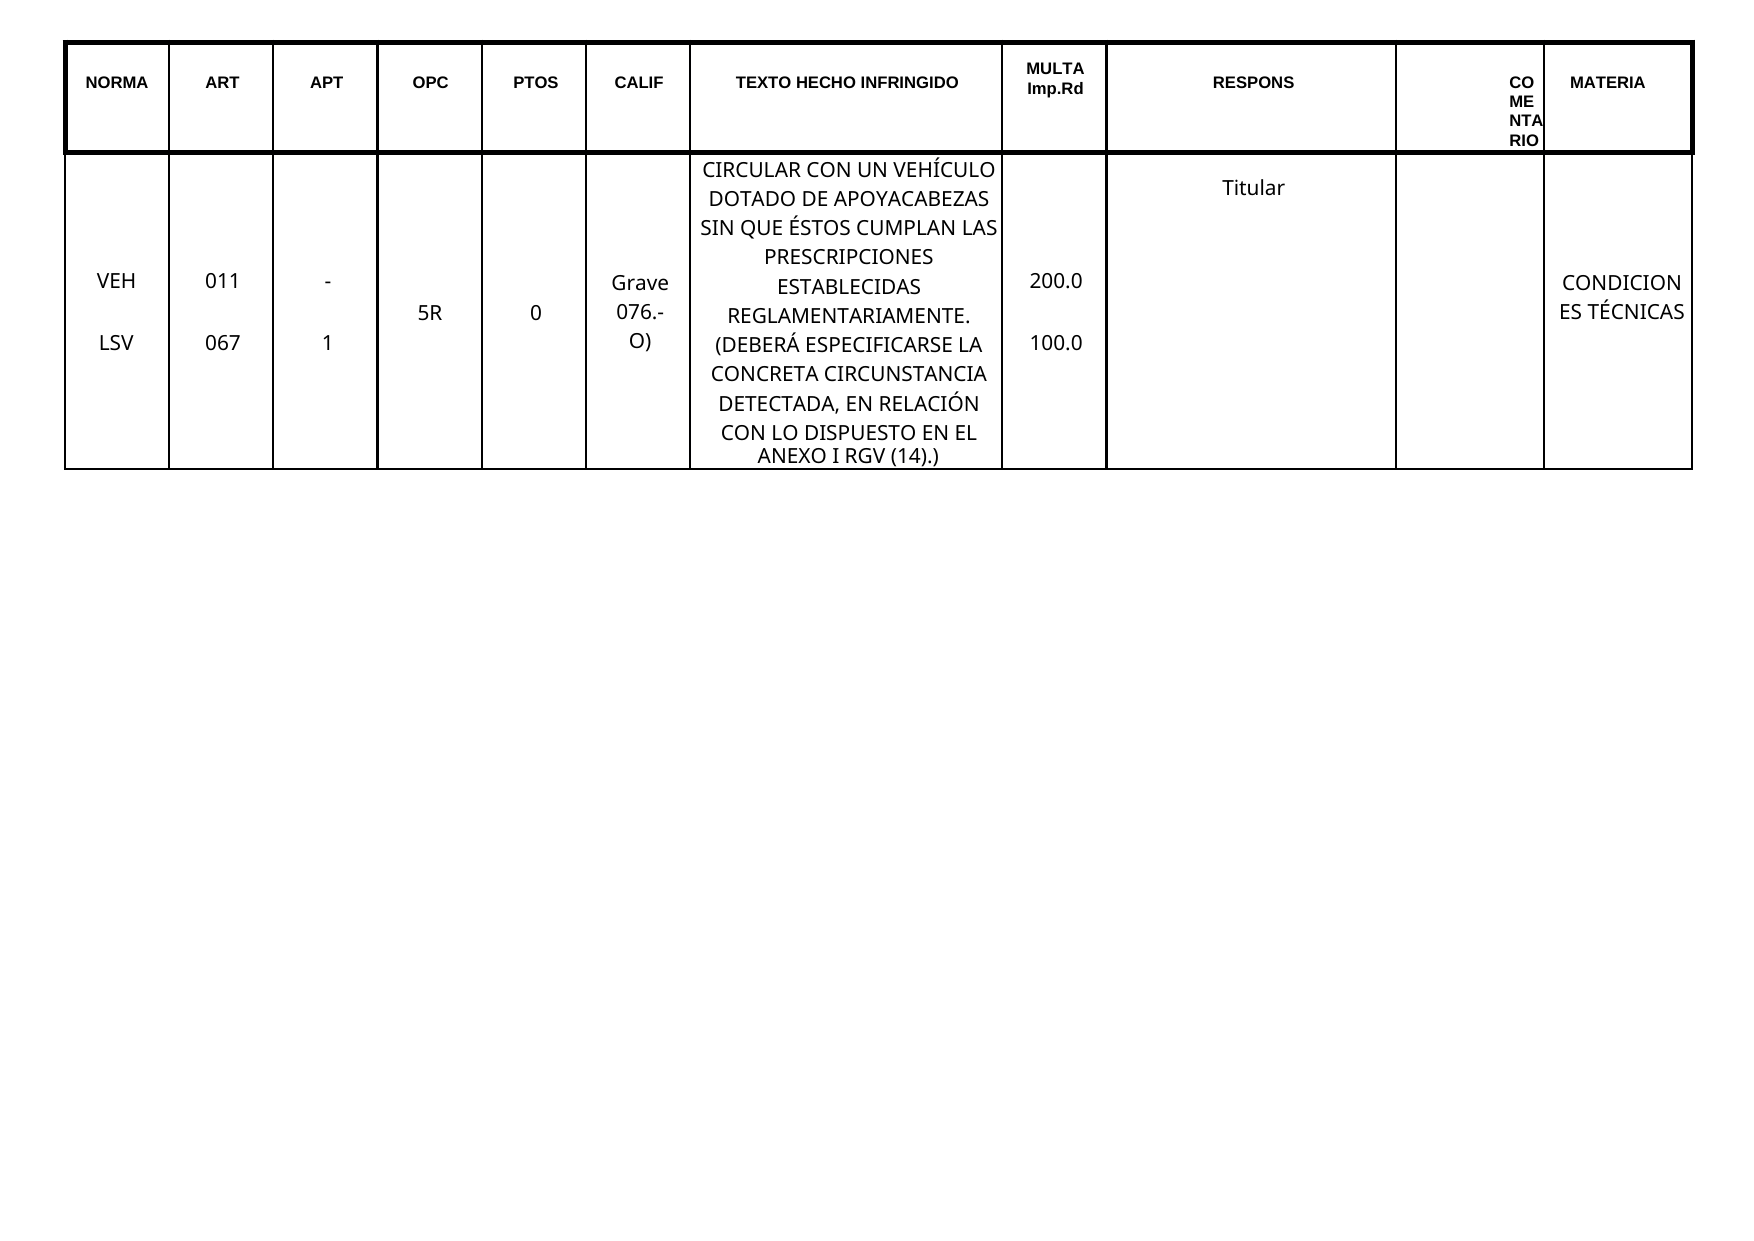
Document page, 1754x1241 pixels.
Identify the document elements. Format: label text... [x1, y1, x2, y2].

table_header OPC [379, 45, 481, 149]
table_cell CIRCULAR CON UN VEHÍCULO DOTADO DE APOYACABEZAS SIN QUE ÉSTOS CUMPLAN LAS PRESCRIPCIONES ESTABLECIDAS REGLAMENTARIAMENTE. (DEBERÁ ESPECIFICARSE LA CONCRETA CIRCUNSTANCIA DETECTADA, EN RELACIÓN CON LO DISPUESTO EN EL ANEXO I RGV (14).) [691, 155, 1001, 468]
table_cell [1397, 155, 1543, 468]
table_cell 0 [483, 155, 585, 468]
table_cell Titular [1108, 155, 1395, 468]
table_cell - 1 [274, 155, 376, 468]
table_cell 011 067 [170, 155, 272, 468]
table_header CALIF [587, 45, 689, 149]
table_header MULTA Imp.Rd [1003, 45, 1105, 149]
table_header NORMA [68, 45, 168, 149]
table_header TEXTO HECHO INFRINGIDO [691, 45, 1001, 149]
table_cell 5R [379, 155, 481, 468]
table_cell VEH LSV [66, 155, 168, 468]
table_cell CONDICION ES TÉCNICAS [1545, 155, 1691, 468]
table_header RESPONS [1108, 45, 1395, 149]
table_header APT [274, 45, 376, 149]
table_header ART [170, 45, 272, 149]
table_header MATERIA [1545, 45, 1690, 149]
table_cell Grave 076.- O) [587, 155, 689, 468]
table_header COMENTARIO [1397, 45, 1543, 149]
table_header PTOS [483, 45, 585, 149]
table_cell 200.0 100.0 [1003, 155, 1105, 468]
